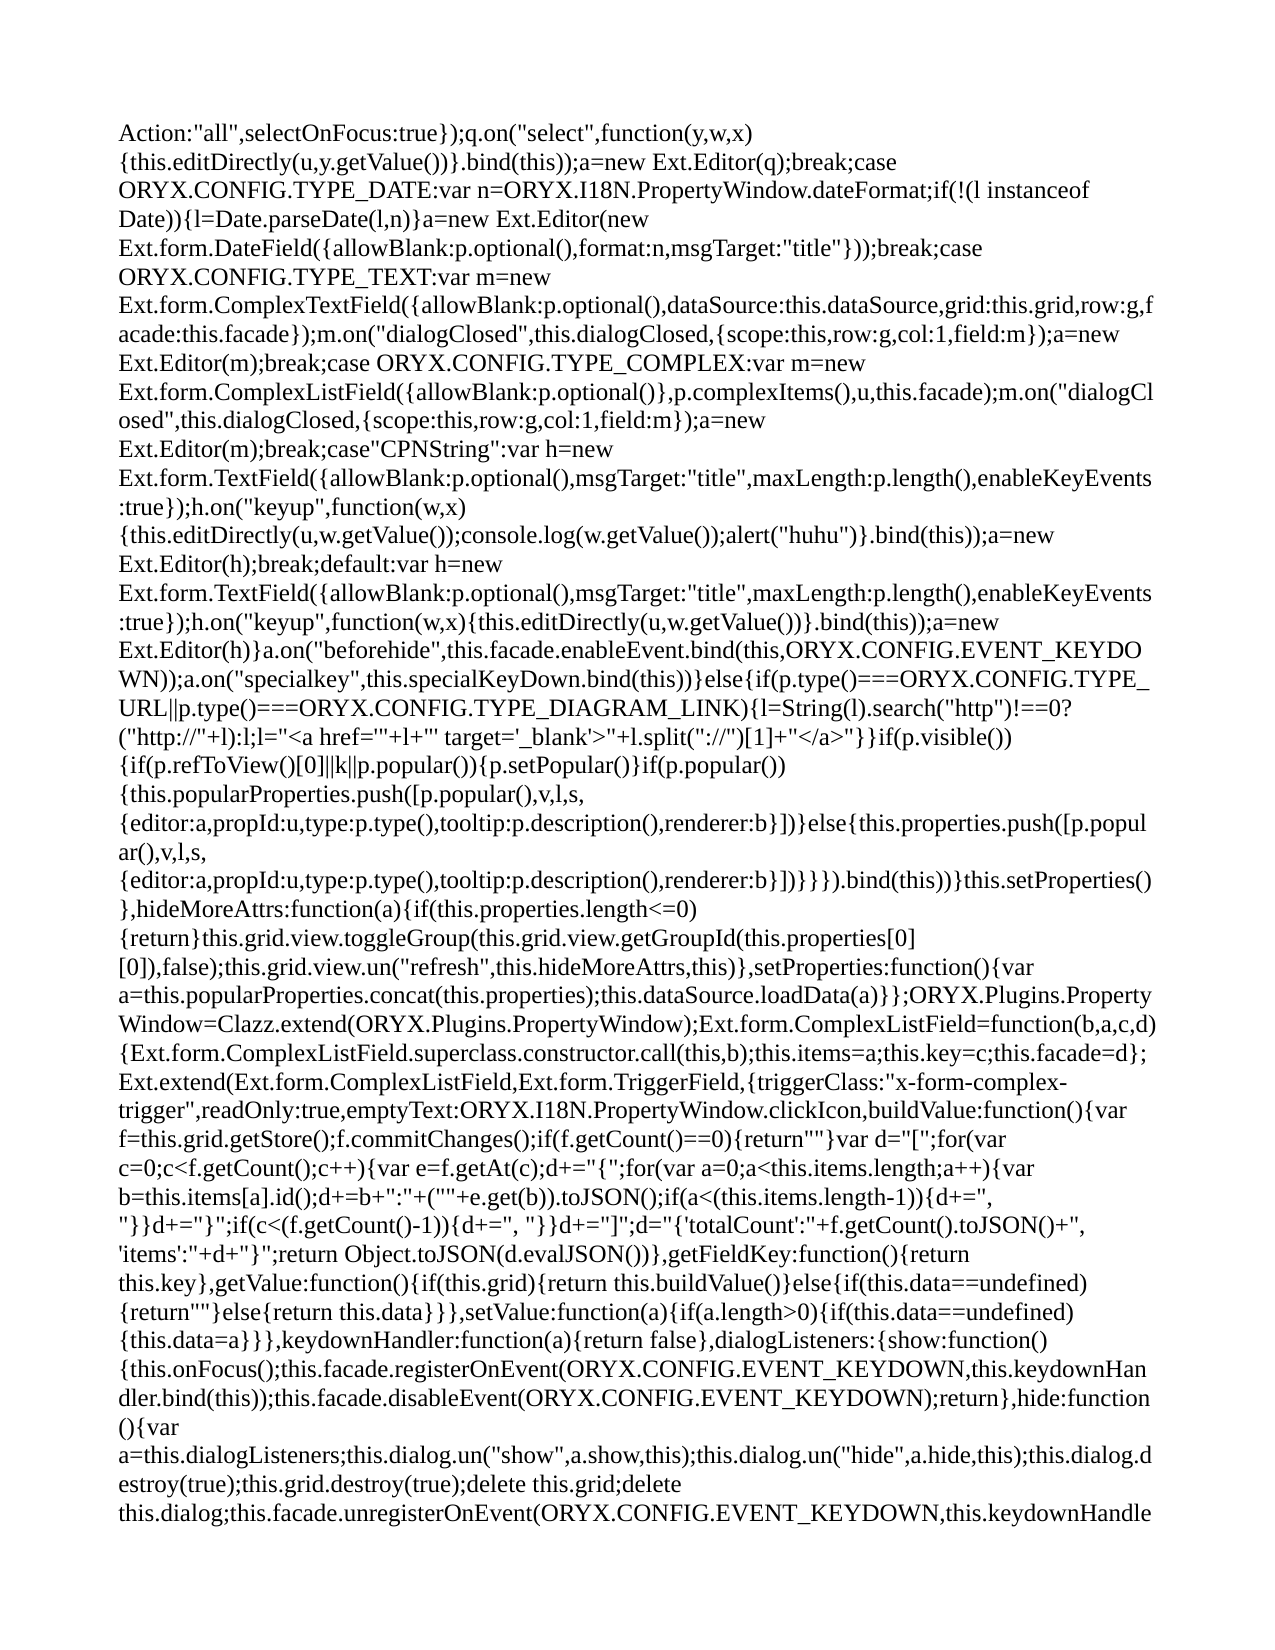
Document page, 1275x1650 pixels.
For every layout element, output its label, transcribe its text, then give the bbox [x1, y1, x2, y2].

text Action:"all",selectOnFocus:true});q.on("select",function(y,w,x){this.editDirectly(u,y.getValue())}.bind(this));a=new Ext.Editor(q);break;case ORYX.CONFIG.TYPE_DATE:var n=ORYX.I18N.PropertyWindow.dateFormat;if(!(l instanceof Date)){l=Date.parseDate(l,n)}a=new Ext.Editor(new Ext.form.DateField({allowBlank:p.optional(),format:n,msgTarget:"title"}));break;case ORYX.CONFIG.TYPE_TEXT:var m=new Ext.form.ComplexTextField({allowBlank:p.optional(),dataSource:this.dataSource,grid:this.grid,row:g,facade:this.facade});m.on("dialogClosed",this.dialogClosed,{scope:this,row:g,col:1,field:m});a=new Ext.Editor(m);break;case ORYX.CONFIG.TYPE_COMPLEX:var m=new Ext.form.ComplexListField({allowBlank:p.optional()},p.complexItems(),u,this.facade);m.on("dialogClosed",this.dialogClosed,{scope:this,row:g,col:1,field:m});a=new Ext.Editor(m);break;case"CPNString":var h=new Ext.form.TextField({allowBlank:p.optional(),msgTarget:"title",maxLength:p.length(),enableKeyEvents:true});h.on("keyup",function(w,x){this.editDirectly(u,w.getValue());console.log(w.getValue());alert("huhu")}.bind(this));a=new Ext.Editor(h);break;default:var h=new Ext.form.TextField({allowBlank:p.optional(),msgTarget:"title",maxLength:p.length(),enableKeyEvents:true});h.on("keyup",function(w,x){this.editDirectly(u,w.getValue())}.bind(this));a=new Ext.Editor(h)}a.on("beforehide",this.facade.enableEvent.bind(this,ORYX.CONFIG.EVENT_KEYDOWN));a.on("specialkey",this.specialKeyDown.bind(this))}else{if(p.type()===ORYX.CONFIG.TYPE_URL||p.type()===ORYX.CONFIG.TYPE_DIAGRAM_LINK){l=String(l).search("http")!==0?("http://"+l):l;l="<a href='"+l+"' target='_blank'>"+l.split("://")[1]+"</a>"}}if(p.visible()){if(p.refToView()[0]||k||p.popular()){p.setPopular()}if(p.popular()){this.popularProperties.push([p.popular(),v,l,s,{editor:a,propId:u,type:p.type(),tooltip:p.description(),renderer:b}])}else{this.properties.push([p.popular(),v,l,s,{editor:a,propId:u,type:p.type(),tooltip:p.description(),renderer:b}])}}}).bind(this))}this.setProperties()},hideMoreAttrs:function(a){if(this.properties.length<=0){return}this.grid.view.toggleGroup(this.grid.view.getGroupId(this.properties[0][0]),false);this.grid.view.un("refresh",this.hideMoreAttrs,this)},setProperties:function(){var a=this.popularProperties.concat(this.properties);this.dataSource.loadData(a)}};ORYX.Plugins.PropertyWindow=Clazz.extend(ORYX.Plugins.PropertyWindow);Ext.form.ComplexListField=function(b,a,c,d){Ext.form.ComplexListField.superclass.constructor.call(this,b);this.items=a;this.key=c;this.facade=d};Ext.extend(Ext.form.ComplexListField,Ext.form.TriggerField,{triggerClass:"x-form-complex-trigger",readOnly:true,emptyText:ORYX.I18N.PropertyWindow.clickIcon,buildValue:function(){var f=this.grid.getStore();f.commitChanges();if(f.getCount()==0){return""}var d="[";for(var c=0;c<f.getCount();c++){var e=f.getAt(c);d+="{";for(var a=0;a<this.items.length;a++){var b=this.items[a].id();d+=b+":"+(""+e.get(b)).toJSON();if(a<(this.items.length-1)){d+=", "}}d+="}";if(c<(f.getCount()-1)){d+=", "}}d+="]";d="{'totalCount':"+f.getCount().toJSON()+", 'items':"+d+"}";return Object.toJSON(d.evalJSON())},getFieldKey:function(){return this.key},getValue:function(){if(this.grid){return this.buildValue()}else{if(this.data==undefined){return""}else{return this.data}}},setValue:function(a){if(a.length>0){if(this.data==undefined){this.data=a}}},keydownHandler:function(a){return false},dialogListeners:{show:function(){this.onFocus();this.facade.registerOnEvent(ORYX.CONFIG.EVENT_KEYDOWN,this.keydownHandler.bind(this));this.facade.disableEvent(ORYX.CONFIG.EVENT_KEYDOWN);return},hide:function(){var a=this.dialogListeners;this.dialog.un("show",a.show,this);this.dialog.un("hide",a.hide,this);this.dialog.destroy(true);this.grid.destroy(true);delete this.grid;delete this.dialog;this.facade.unregisterOnEvent(ORYX.CONFIG.EVENT_KEYDOWN,this.keydownHandle [118, 118, 1157, 1527]
